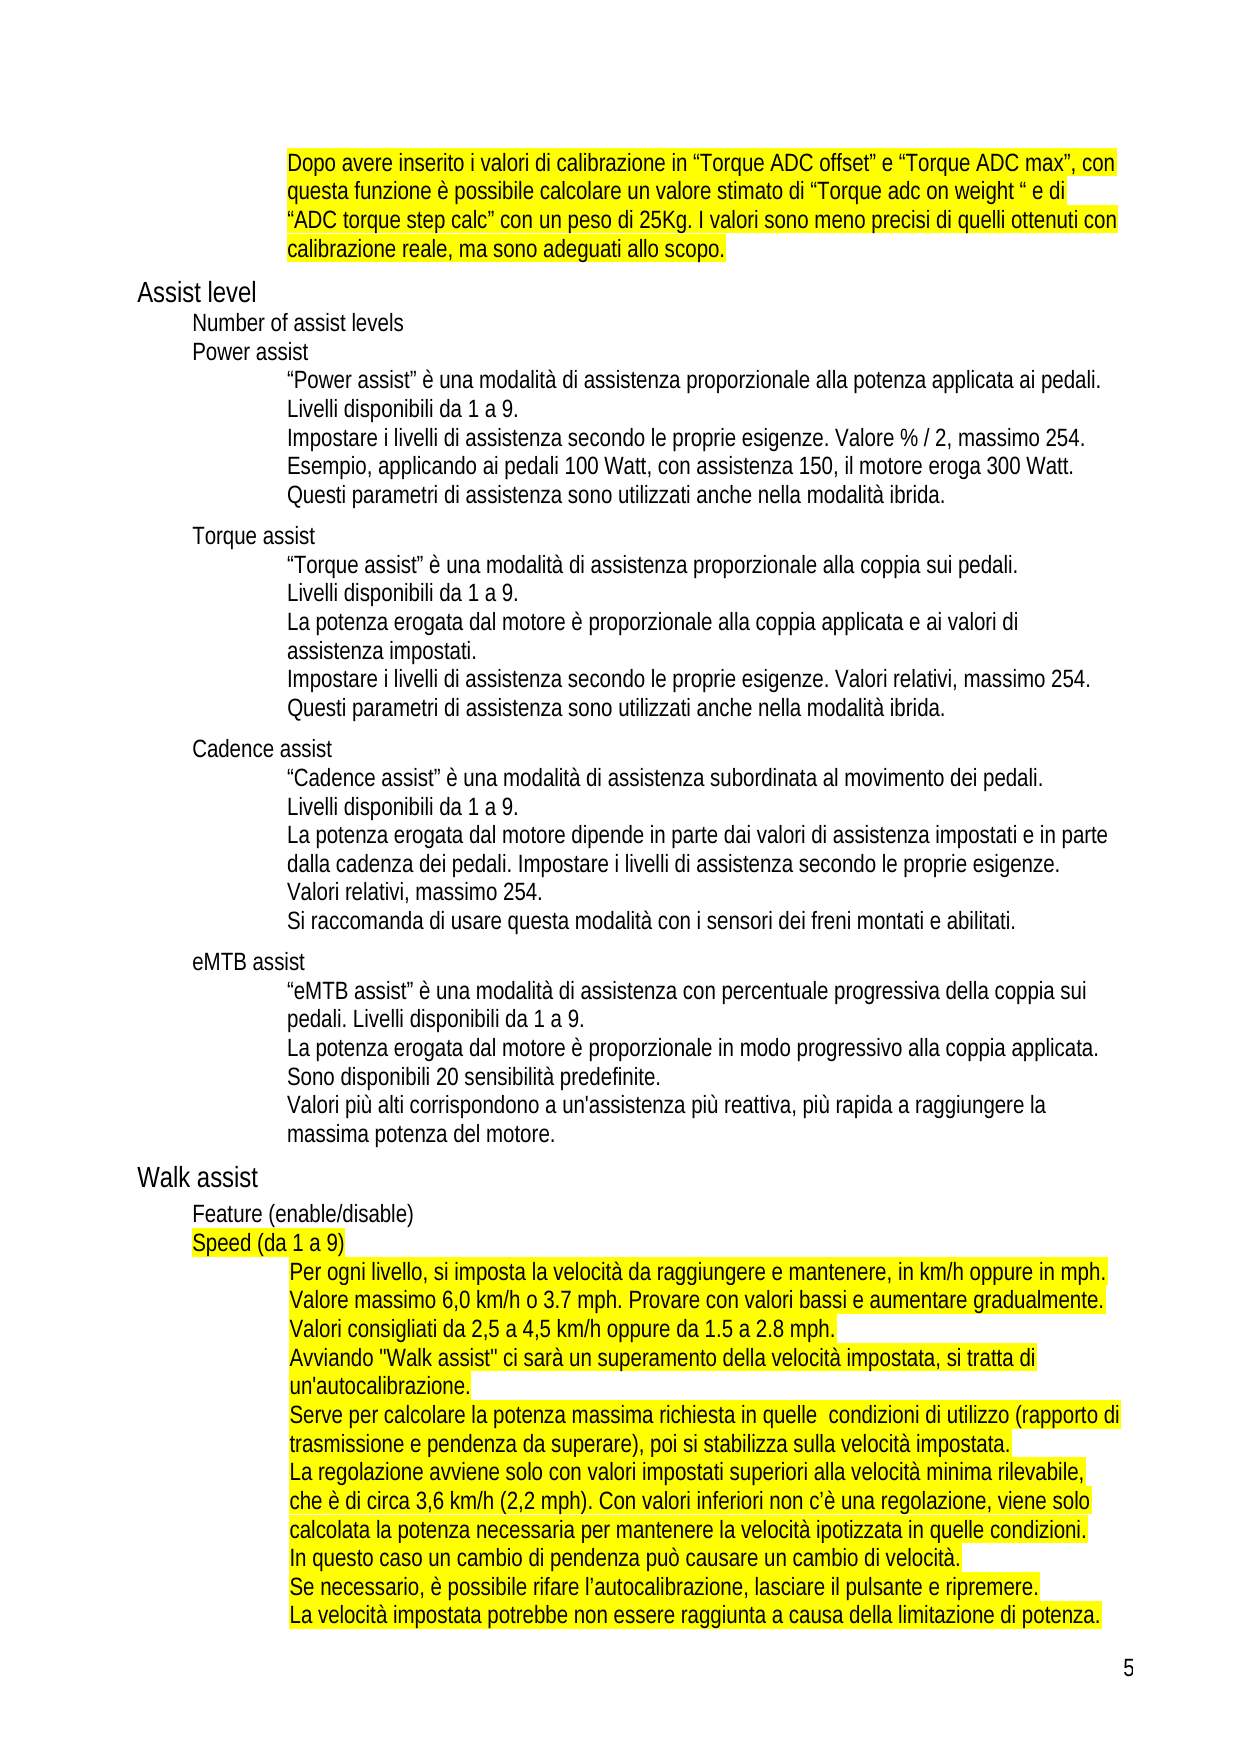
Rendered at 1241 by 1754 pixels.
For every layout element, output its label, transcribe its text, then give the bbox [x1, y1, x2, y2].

text “eMTB assist” è una modalità di assistenza con percentuale progressiva della coppia sui pedali. Livelli disponibili da 1 a 9. [287, 976, 1122, 1033]
text In questo caso un cambio di pendenza può causare un cambio di velocità. [289, 1543, 1122, 1572]
text Avviando "Walk assist" ci sarà un superamento della velocità impostata, si tratta di un'autocalibrazione. [289, 1343, 1122, 1400]
text Assist level [137, 275, 1122, 308]
text Valori relativi, massimo 254. [287, 877, 1122, 906]
text La potenza erogata dal motore dipende in parte dai valori di assistenza impostati e in parte dalla cadenza dei pedali. Impostare i livelli di assistenza secondo le proprie esigenze. [287, 820, 1122, 877]
text Power assist [137, 337, 1122, 365]
text eMTB assist [137, 947, 1122, 976]
text Livelli disponibili da 1 a 9. [287, 394, 1122, 423]
text Serve per calcolare la potenza massima richiesta in quelle condizioni di utilizzo (rapporto di trasmissione e pendenza da superare), poi si stabilizza sulla velocità impostata. [289, 1400, 1122, 1457]
text Esempio, applicando ai pedali 100 Watt, con assistenza 150, il motore eroga 300 Watt. [287, 451, 1122, 480]
text Impostare i livelli di assistenza secondo le proprie esigenze. Valore % / 2, massimo 254. [287, 423, 1122, 451]
text Se necessario, è possibile rifare l’autocalibrazione, lasciare il pulsante e ripremere. [289, 1572, 1122, 1601]
text Valori consigliati da 2,5 a 4,5 km/h oppure da 1.5 a 2.8 mph. [289, 1314, 1122, 1343]
text La velocità impostata potrebbe non essere raggiunta a causa della limitazione di potenza. [289, 1601, 1122, 1629]
text Walk assist [137, 1160, 1122, 1193]
text Si raccomanda di usare questa modalità con i sensori dei freni montati e abilitati. [287, 906, 1122, 935]
text Torque assist [137, 521, 1122, 550]
text Feature (enable/disable) [137, 1199, 1122, 1228]
text Livelli disponibili da 1 a 9. [287, 578, 1122, 607]
text Sono disponibili 20 sensibilità predefinite. [287, 1062, 1122, 1090]
text La potenza erogata dal motore è proporzionale in modo progressivo alla coppia applicata. [287, 1033, 1122, 1062]
text “Cadence assist” è una modalità di assistenza subordinata al movimento dei pedali. [287, 763, 1122, 791]
text “Torque assist” è una modalità di assistenza proporzionale alla coppia sui pedali. [287, 550, 1122, 578]
text Questi parametri di assistenza sono utilizzati anche nella modalità ibrida. [287, 693, 1122, 722]
text La regolazione avviene solo con valori impostati superiori alla velocità minima rilevabile, che è di circa 3,6 km/h (2,2 mph). Con valori inferiori non c’è una regolazione, viene solo calcolata la potenza necessaria per mantenere la velocità ipotizzata in quelle condizioni. [289, 1457, 1122, 1543]
text Questi parametri di assistenza sono utilizzati anche nella modalità ibrida. [287, 480, 1122, 509]
text La potenza erogata dal motore è proporzionale alla coppia applicata e ai valori di assistenza impostati. [287, 607, 1122, 664]
text Dopo avere inserito i valori di calibrazione in “Torque ADC offset” e “Torque ADC max”, con questa funzione è possibile calcolare un valore stimato di “Torque adc on weight “ e di “ADC torque step calc” con un peso di 25Kg. I valori sono meno precisi di quelli ottenuti con calibrazione reale, ma sono adeguati allo scopo. [287, 148, 1122, 262]
text Speed (da 1 a 9) [137, 1228, 1122, 1257]
text Valori più alti corrispondono a un'assistenza più reattiva, più rapida a raggiungere la massima potenza del motore. [287, 1090, 1122, 1148]
text “Power assist” è una modalità di assistenza proporzionale alla potenza applicata ai pedali. [287, 365, 1122, 394]
text Impostare i livelli di assistenza secondo le proprie esigenze. Valori relativi, massimo 254. [287, 664, 1122, 693]
text Number of assist levels [137, 308, 1122, 337]
text Valore massimo 6,0 km/h o 3.7 mph. Provare con valori bassi e aumentare gradualmente. [289, 1285, 1122, 1314]
text Per ogni livello, si imposta la velocità da raggiungere e mantenere, in km/h oppure in mph. [289, 1257, 1122, 1285]
text Cadence assist [137, 734, 1122, 763]
text Livelli disponibili da 1 a 9. [287, 791, 1122, 820]
